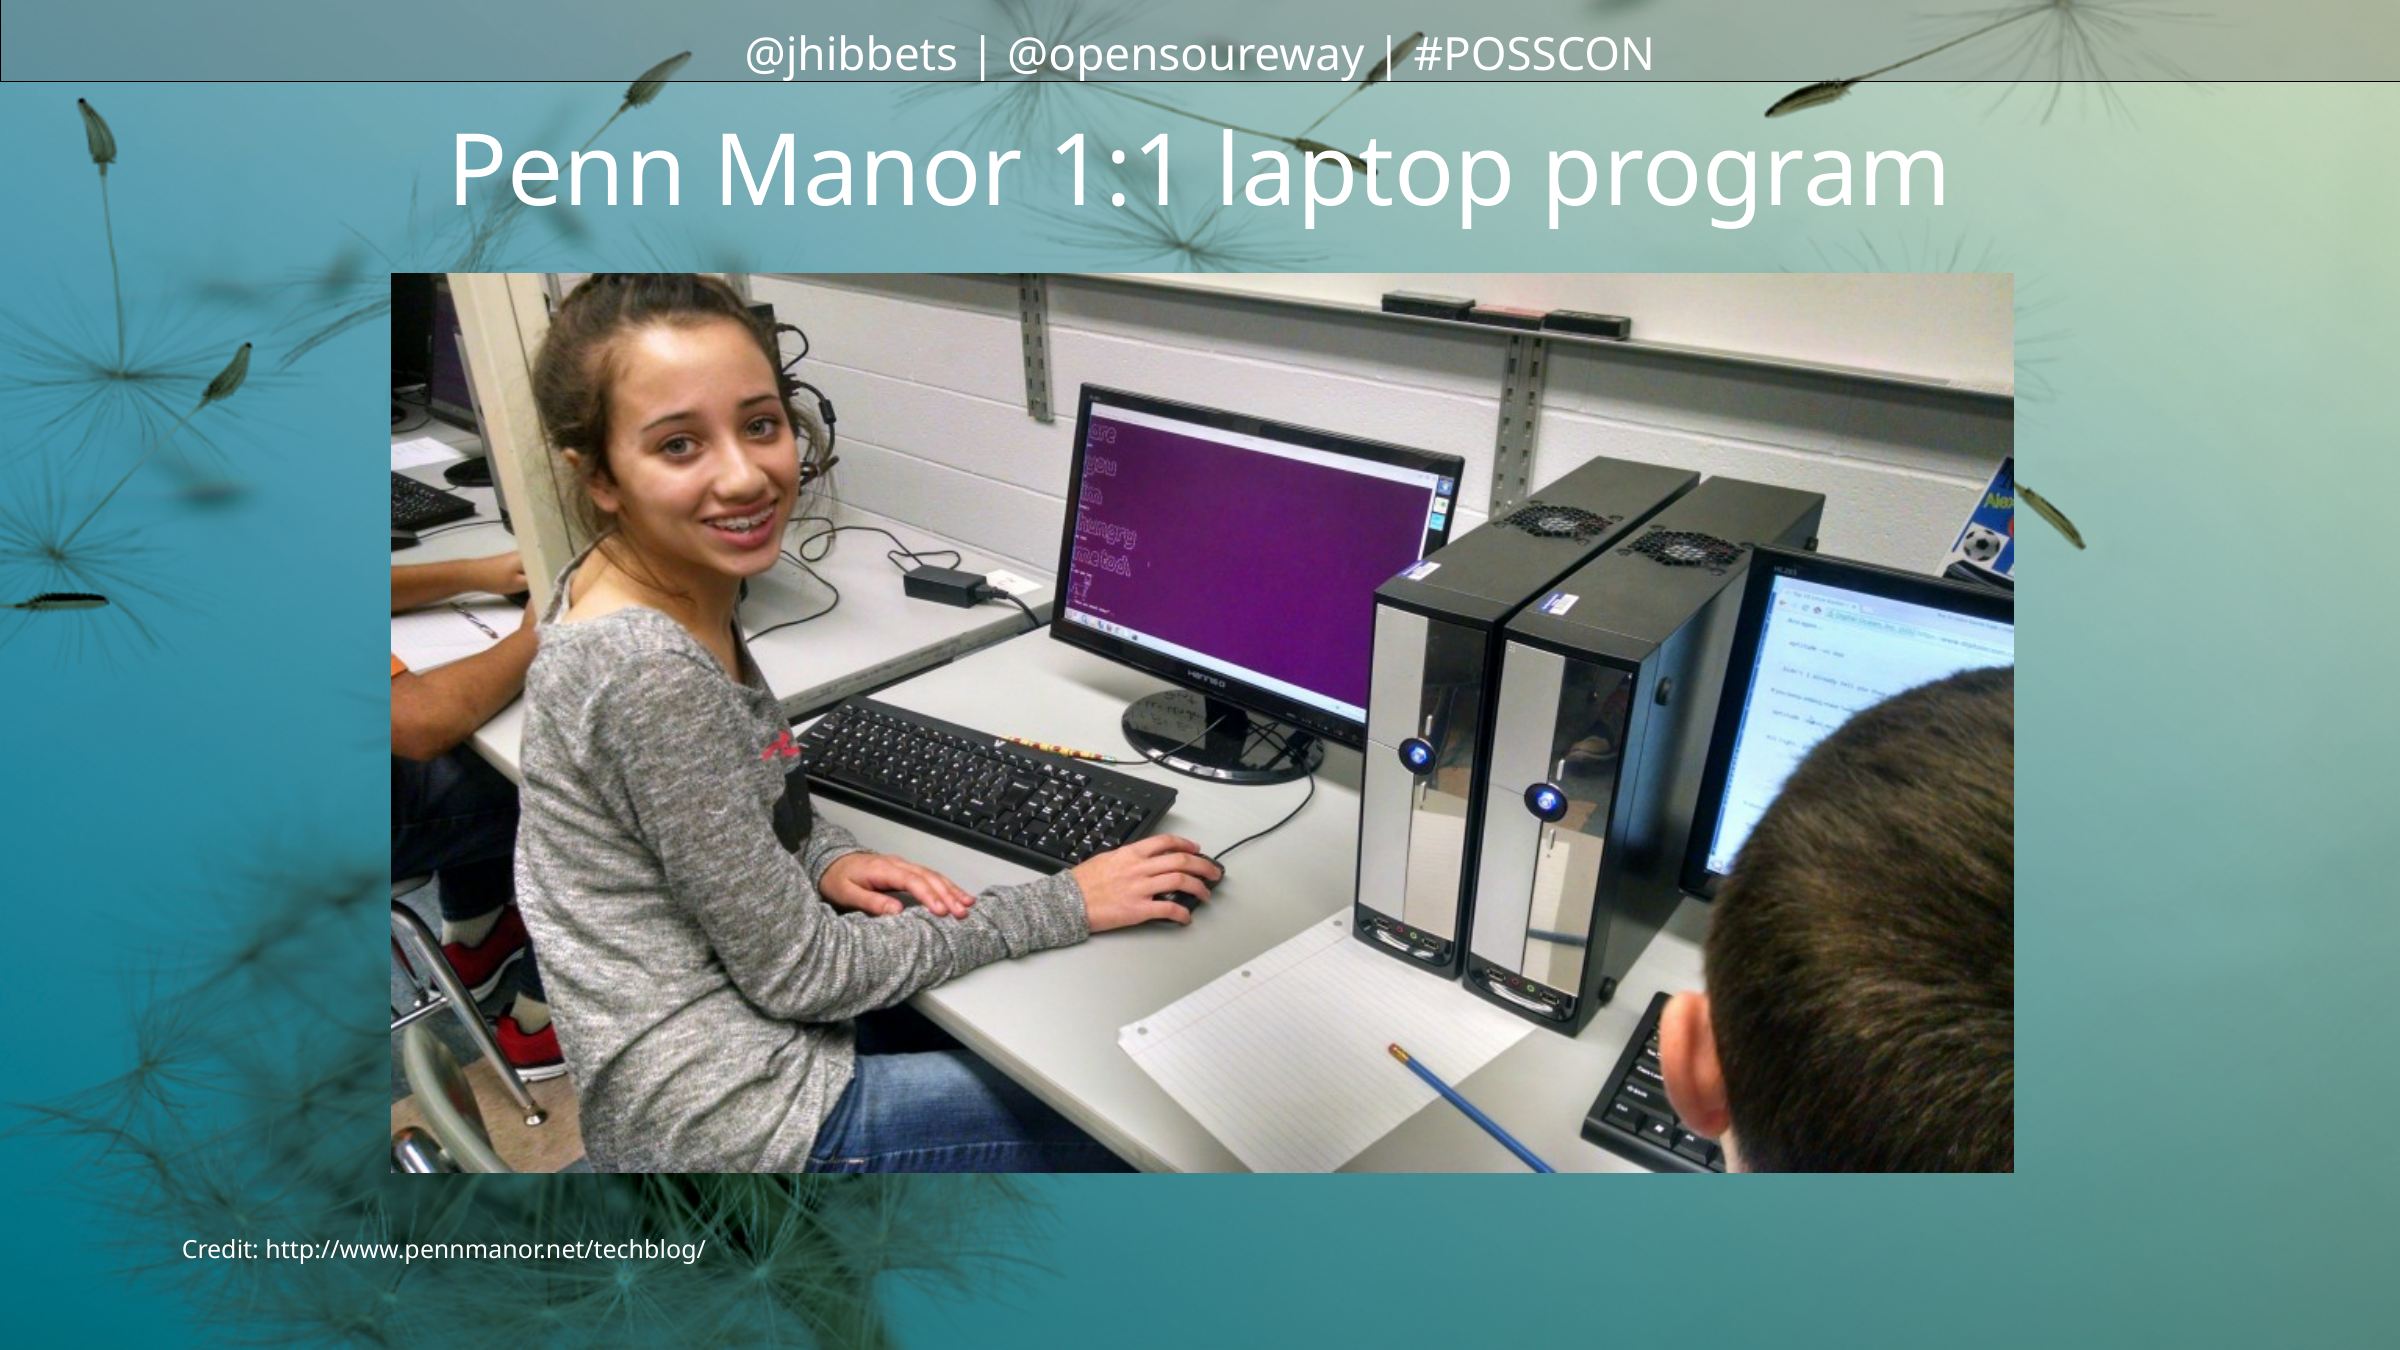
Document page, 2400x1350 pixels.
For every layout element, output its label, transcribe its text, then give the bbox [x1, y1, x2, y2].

text_box Credit: http://www.pennmanor.net/techblog/ [167, 1224, 1222, 1272]
picture [0, 82, 2400, 1350]
title Penn Manor 1:1 laptop program [120, 53, 2281, 280]
